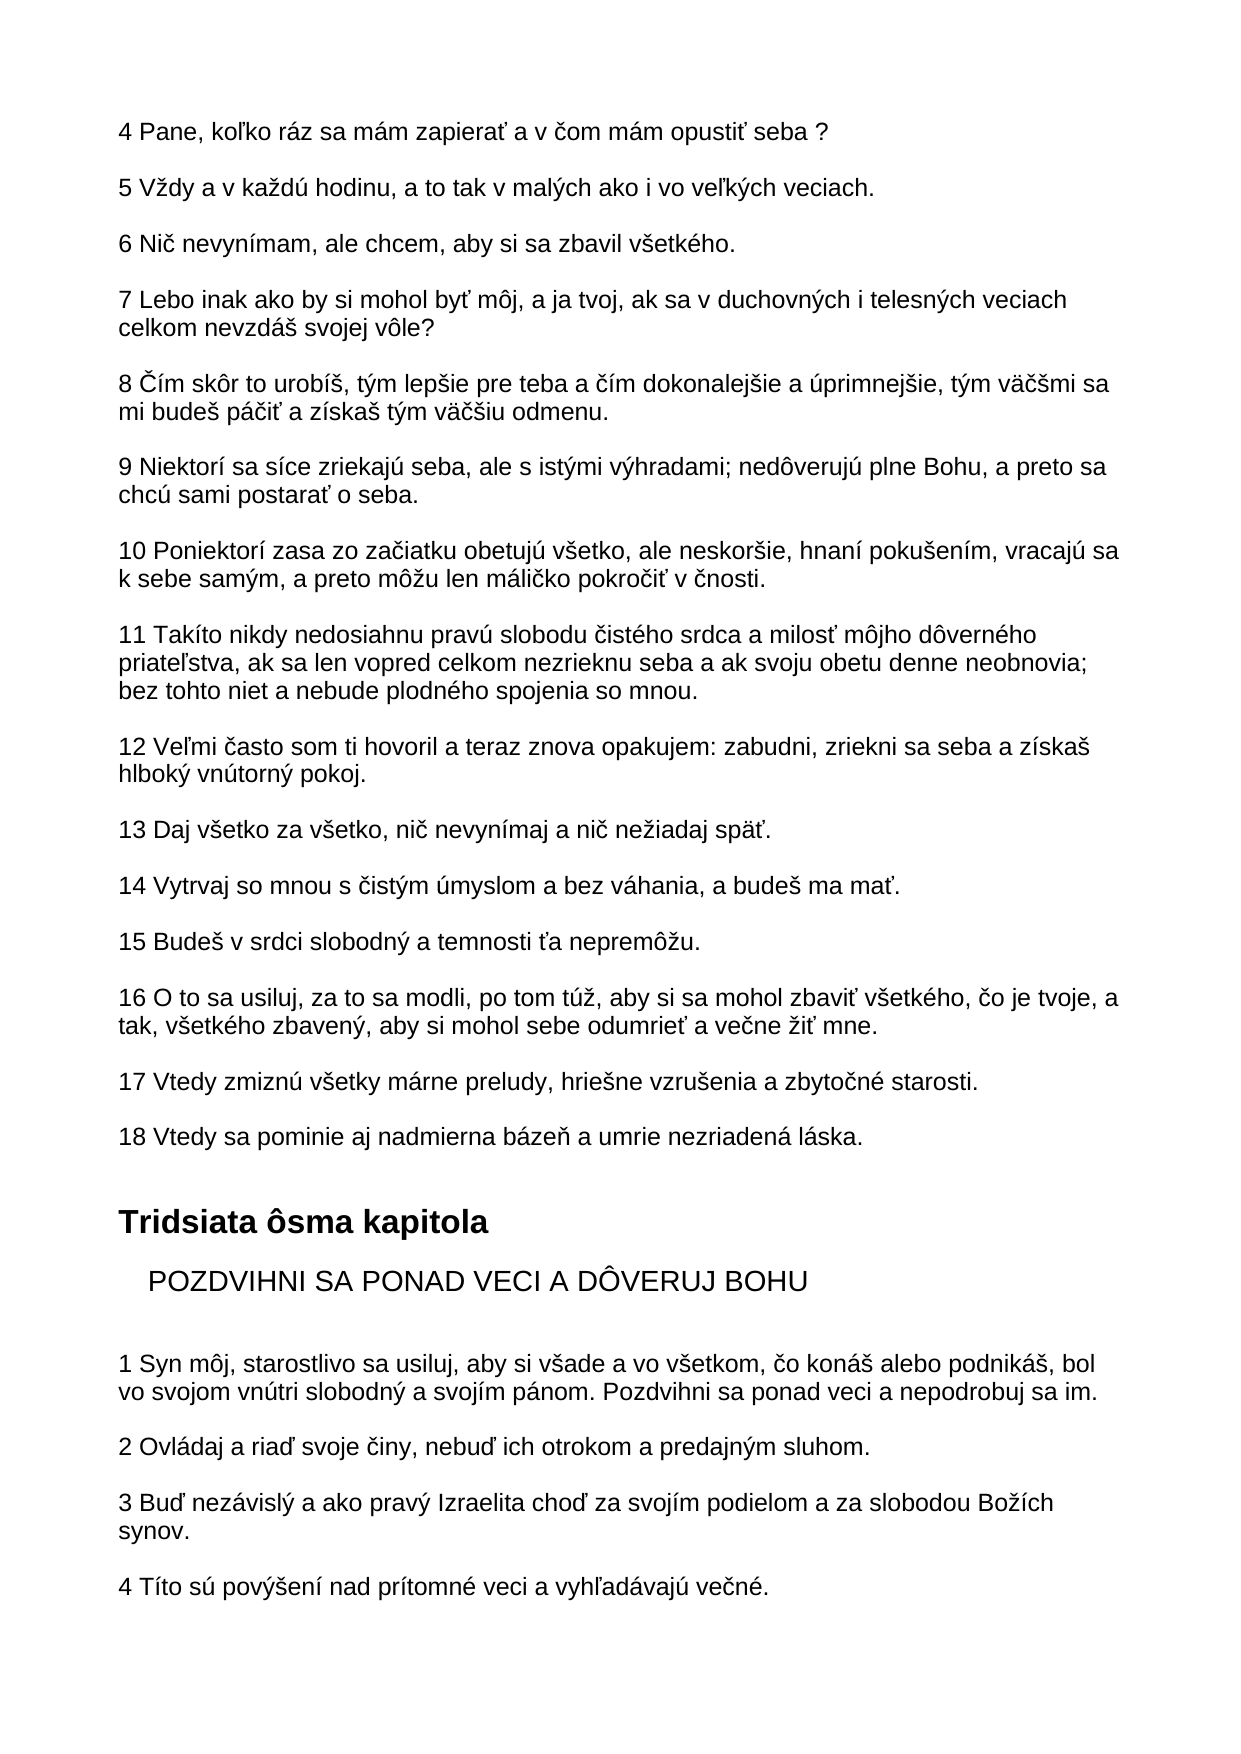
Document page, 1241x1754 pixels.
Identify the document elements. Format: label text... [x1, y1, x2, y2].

text 18 Vtedy sa pominie aj nadmierna bázeň a umrie nezriadená láska. [118, 1123, 1122, 1151]
subtitle POZDVIHNI SA PONAD VECI A DÔVERUJ BOHU [148, 1265, 1122, 1298]
text 11 Takíto nikdy nedosiahnu pravú slobodu čistého srdca a milosť môjho dôverného priateľstva, ak sa len vopred celkom nezrieknu seba a ak svoju obetu denne neobnovia; bez tohto niet a nebude plodného spojenia so mnou. [118, 621, 1122, 704]
text 3 Buď nezávislý a ako pravý Izraelita choď za svojím podielom a za slobodou Božích synov. [118, 1489, 1122, 1545]
text 12 Veľmi často som ti hovoril a teraz znova opakujem: zabudni, zriekni sa seba a získaš hlboký vnútorný pokoj. [118, 732, 1122, 788]
text 4 Pane, koľko ráz sa mám zapierať a v čom mám opustiť seba ? [118, 118, 1122, 146]
text 5 Vždy a v každú hodinu, a to tak v malých ako i vo veľkých veciach. [118, 174, 1122, 202]
text 13 Daj všetko za všetko, nič nevynímaj a nič nežiadaj späť. [118, 816, 1122, 844]
text 14 Vytrvaj so mnou s čistým úmyslom a bez váhania, a budeš ma mať. [118, 872, 1122, 900]
text 6 Nič nevynímam, ale chcem, aby si sa zbavil všetkého. [118, 230, 1122, 258]
text 16 O to sa usiluj, za to sa modli, po tom túž, aby si sa mohol zbaviť všetkého, čo je tvoje, a tak, všetkého zbavený, aby si mohol sebe odumrieť a večne žiť mne. [118, 983, 1122, 1039]
text 2 Ovládaj a riaď svoje činy, nebuď ich otrokom a predajným sluhom. [118, 1433, 1122, 1461]
text 10 Poniektorí zasa zo začiatku obetujú všetko, ale neskoršie, hnaní pokušením, vracajú sa k sebe samým, a preto môžu len máličko pokročiť v čnosti. [118, 537, 1122, 593]
text 1 Syn môj, starostlivo sa usiluj, aby si všade a vo všetkom, čo konáš alebo podnikáš, bol vo svojom vnútri slobodný a svojím pánom. Pozdvihni sa ponad veci a nepodrobuj sa im. [118, 1349, 1122, 1405]
text 4 Títo sú povýšení nad prítomné veci a vyhľadávajú večné. [118, 1573, 1122, 1601]
text 8 Čím skôr to urobíš, tým lepšie pre teba a čím dokonalejšie a úprimnejšie, tým väčšmi sa mi budeš páčiť a získaš tým väčšiu odmenu. [118, 369, 1122, 425]
text 17 Vtedy zmiznú všetky márne preludy, hriešne vzrušenia a zbytočné starosti. [118, 1067, 1122, 1095]
text 15 Budeš v srdci slobodný a temnosti ťa nepremôžu. [118, 928, 1122, 956]
text 7 Lebo inak ako by si mohol byť môj, a ja tvoj, ak sa v duchovných i telesných veciach celkom nevzdáš svojej vôle? [118, 286, 1122, 341]
text 9 Niektorí sa síce zriekajú seba, ale s istými výhradami; nedôverujú plne Bohu, a preto sa chcú sami postarať o seba. [118, 453, 1122, 509]
subtitle Tridsiata ôsma kapitola [118, 1204, 1122, 1241]
